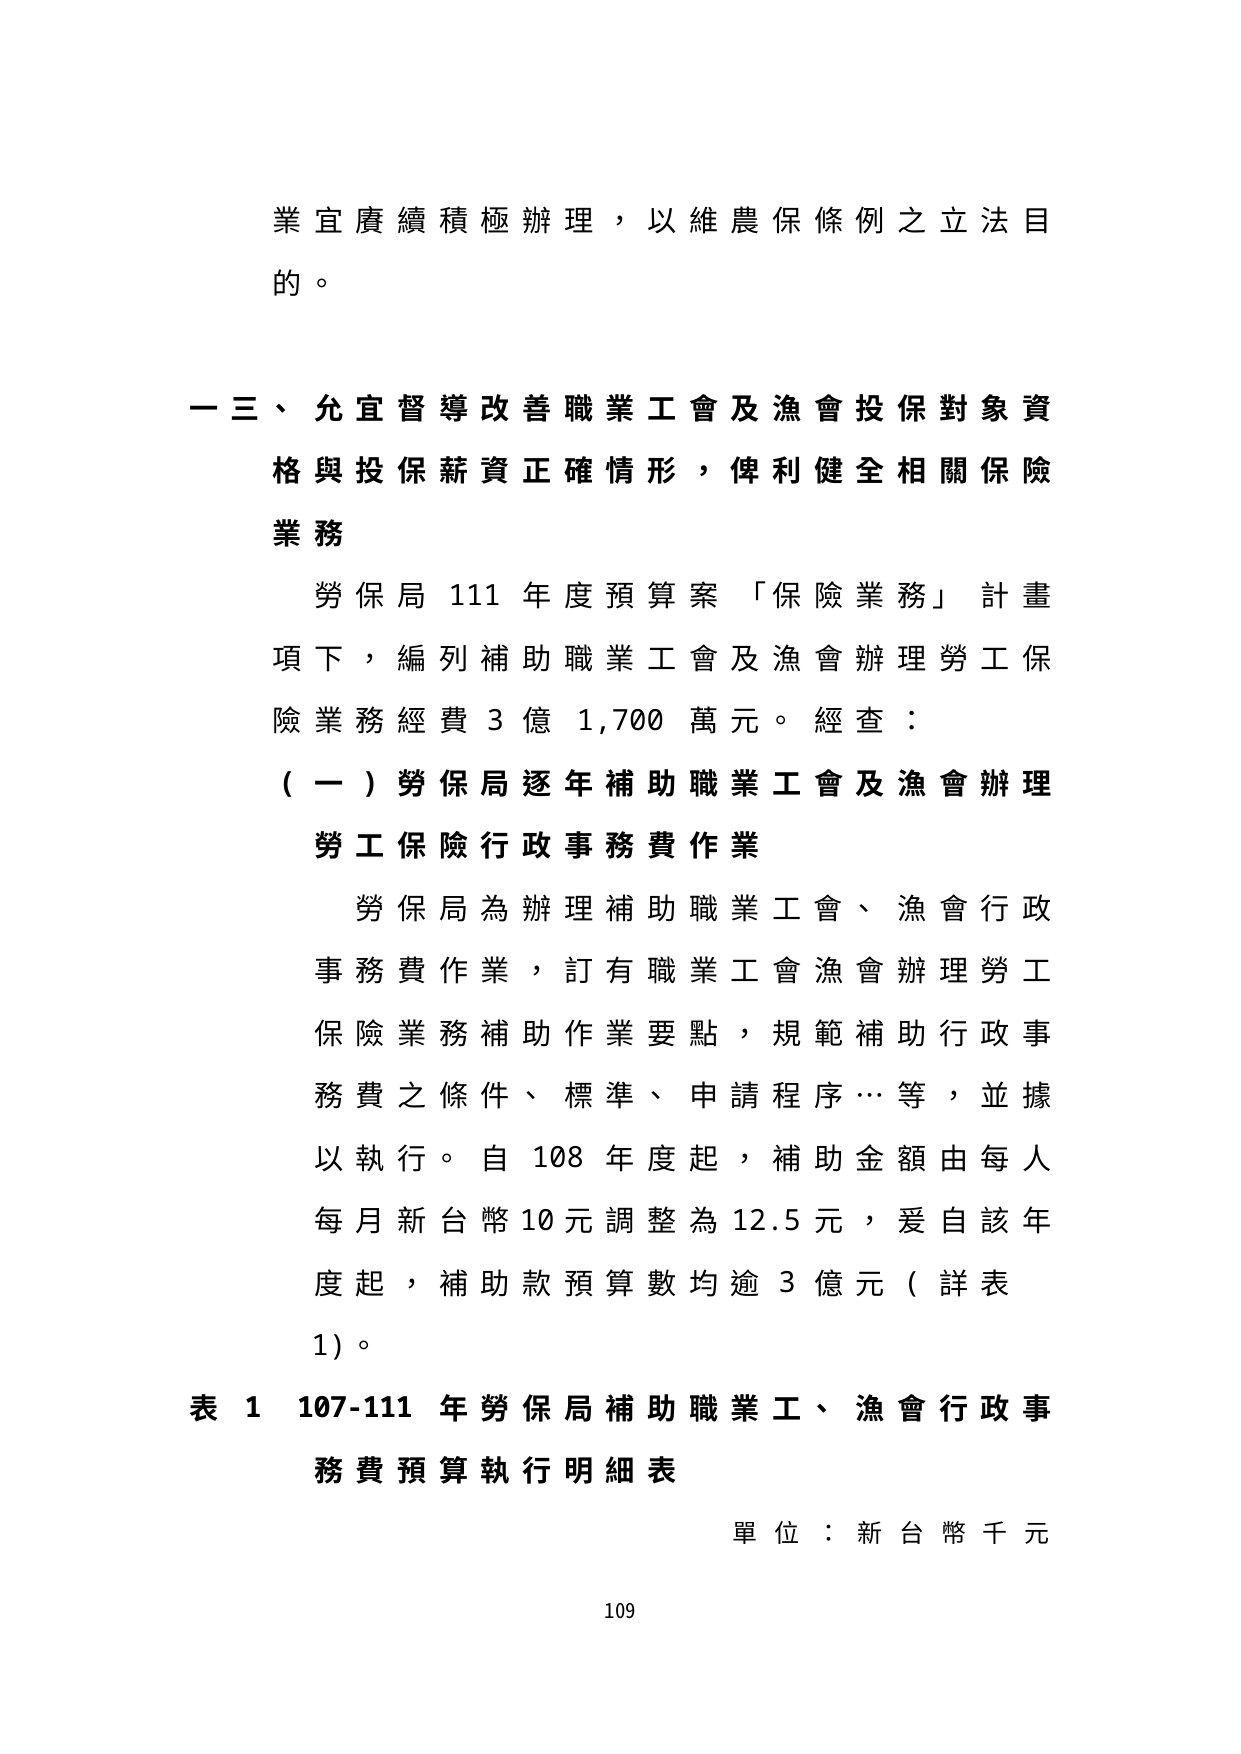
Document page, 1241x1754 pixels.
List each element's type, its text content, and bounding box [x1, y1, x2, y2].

text 一三、允宜督導改善職業工會及漁會投保對象資格與投保薪資正確情形，俾利健全相關保險業務 [183, 365, 1058, 552]
text 業宜賡續積極辦理，以維農保條例之立法目的。 [242, 177, 1058, 302]
text 單位：新台幣千元 [183, 1490, 1058, 1552]
text 勞保局為辦理補助職業工會、漁會行政事務費作業，訂有職業工會漁會辦理勞工保險業務補助作業要點，規範補助行政事務費之條件、標準、申請程序…等，並據以執行。自108年度起，補助金額由每人每月新台幣10元調整為12.5元，爰自該年度起，補助款預算數均逾3億元(詳表1)。 [271, 865, 1058, 1365]
text (一)勞保局逐年補助職業工會及漁會辦理勞工保險行政事務費作業 [242, 740, 1058, 865]
text 表1 107-111年勞保局補助職業工、漁會行政事務費預算執行明細表 [183, 1365, 1058, 1490]
text 勞保局111年度預算案「保險業務」計畫項下，編列補助職業工會及漁會辦理勞工保險業務經費3億1,700萬元。經查： [242, 552, 1058, 740]
